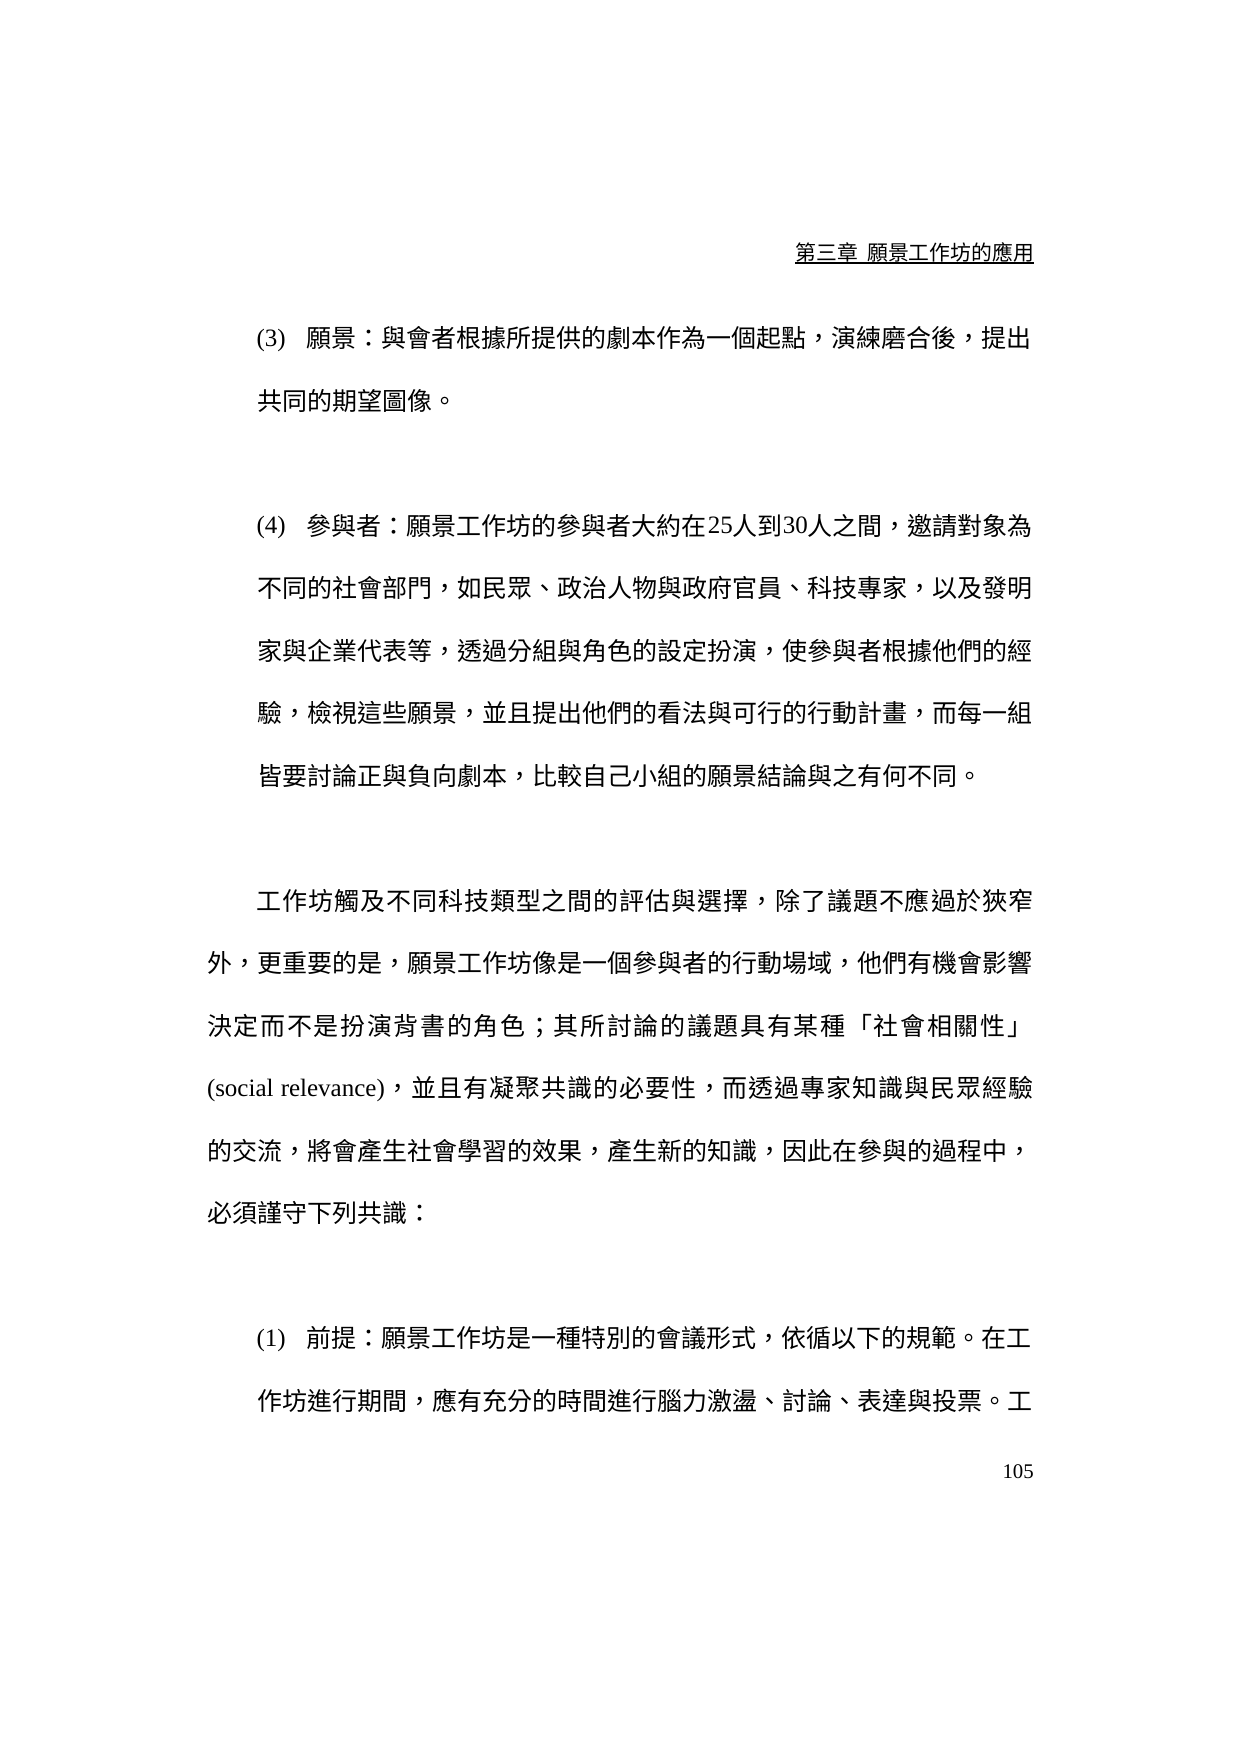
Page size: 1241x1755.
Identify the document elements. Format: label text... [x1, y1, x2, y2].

list 前提：願景工作坊是一種特別的會議形式，依循以下的規範。在工作坊進行期間，應有充分的時間進行腦力激盪、討論、表達與投票。工 [207, 1295, 1033, 1420]
text 工作坊觸及不同科技類型之間的評估與選擇，除了議題不應過於狹窄外，更重要的是，願景工作坊像是一個參與者的行動場域，他們有機會影響決定而不是扮演背書的角色；其所討論的議題具有某種「社會相關性」(social relevance)，並且有凝聚共識的必要性，而透過專家知識與民眾經驗的交流，將會產生社會學習的效果，產生新的知識，因此在參與的過程中，必須謹守下列共識： [207, 858, 1033, 1233]
list 參與者：願景工作坊的參與者大約在25人到30人之間，邀請對象為不同的社會部門，如民眾、政治人物與政府官員、科技專家，以及發明家與企業代表等，透過分組與角色的設定扮演，使參與者根據他們的經驗，檢視這些願景，並且提出他們的看法與可行的行動計畫，而每一組皆要討論正與負向劇本，比較自己小組的願景結論與之有何不同。 [207, 483, 1033, 795]
list 願景：與會者根據所提供的劇本作為一個起點，演練磨合後，提出共同的期望圖像。 [207, 295, 1033, 420]
